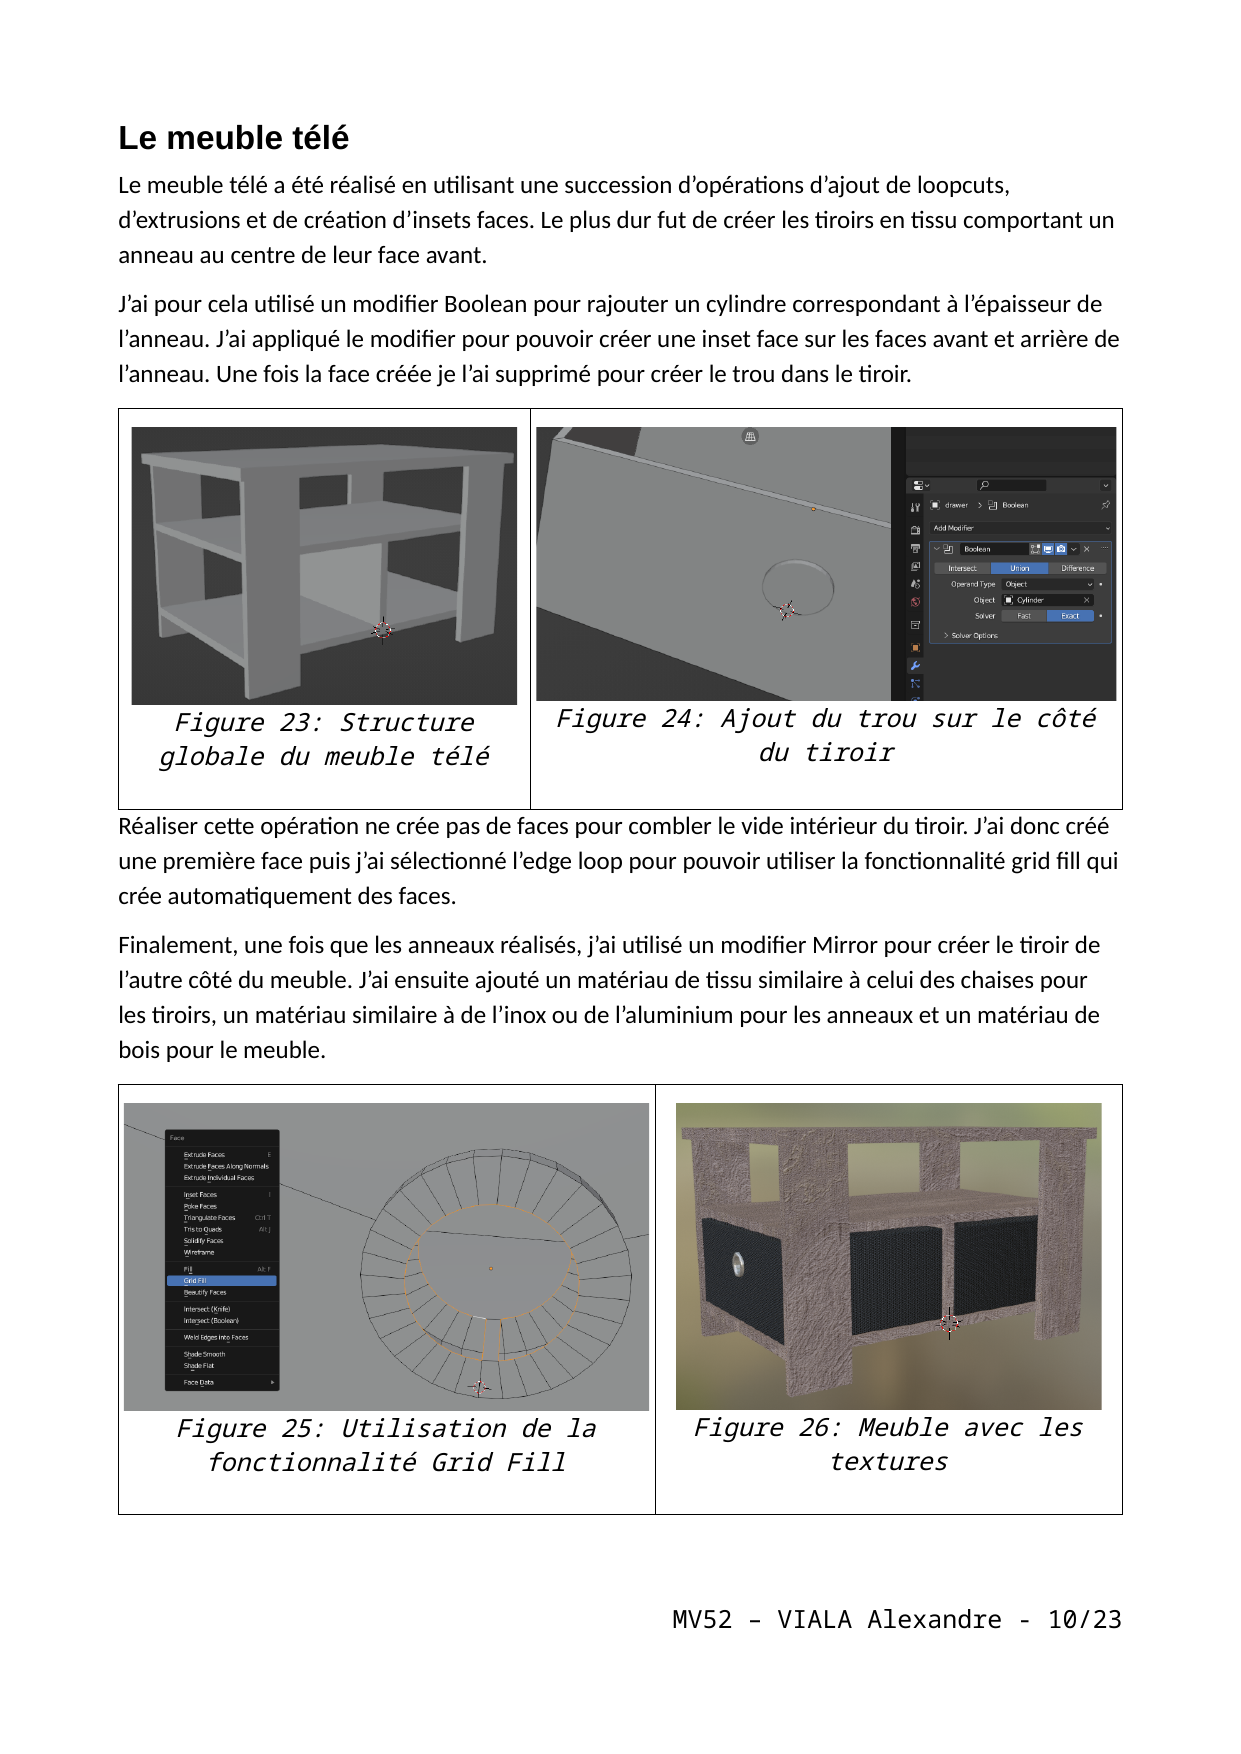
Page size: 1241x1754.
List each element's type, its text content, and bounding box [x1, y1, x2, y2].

table_header [119, 1085, 655, 1514]
table_header [656, 1085, 1122, 1514]
text Finalement, une fois que les anneaux réalisés, j’ai utilisé un modifier Mirror pour créer le tiroir de l’autre côté du meuble. J’ai ensuite ajouté un matériau de tissu similaire à celui des chaises pour les tiroirs, un matériau similaire à de l’inox ou de l’aluminium pour les anneaux et un matériau de bois pour le meuble. [118, 930, 1122, 1065]
table_header [119, 409, 530, 809]
table_header [531, 409, 1122, 809]
picture [123, 1103, 650, 1411]
picture [536, 427, 1117, 701]
picture [676, 1103, 1102, 1410]
text Le meuble télé a été réalisé en utilisant une succession d’opérations d’ajout de loopcuts, d’extrusions et de création d’insets faces. Le plus dur fut de créer les tiroirs en tissu comportant un anneau au centre de leur face avant. [118, 169, 1122, 269]
subtitle Le meuble télé [118, 118, 1122, 157]
picture [131, 427, 518, 705]
text J’ai pour cela utilisé un modifier Boolean pour rajouter un cylindre correspondant à l’épaisseur de l’anneau. J’ai appliqué le modifier pour pouvoir créer une inset face sur les faces avant et arrière de l’anneau. Une fois la face créée je l’ai supprimé pour créer le trou dans le tiroir. [118, 289, 1122, 389]
text Réaliser cette opération ne crée pas de faces pour combler le vide intérieur du tiroir. J’ai donc créé une première face puis j’ai sélectionné l’edge loop pour pouvoir utiliser la fonctionnalité grid fill qui crée automatiquement des faces. [118, 810, 1122, 911]
